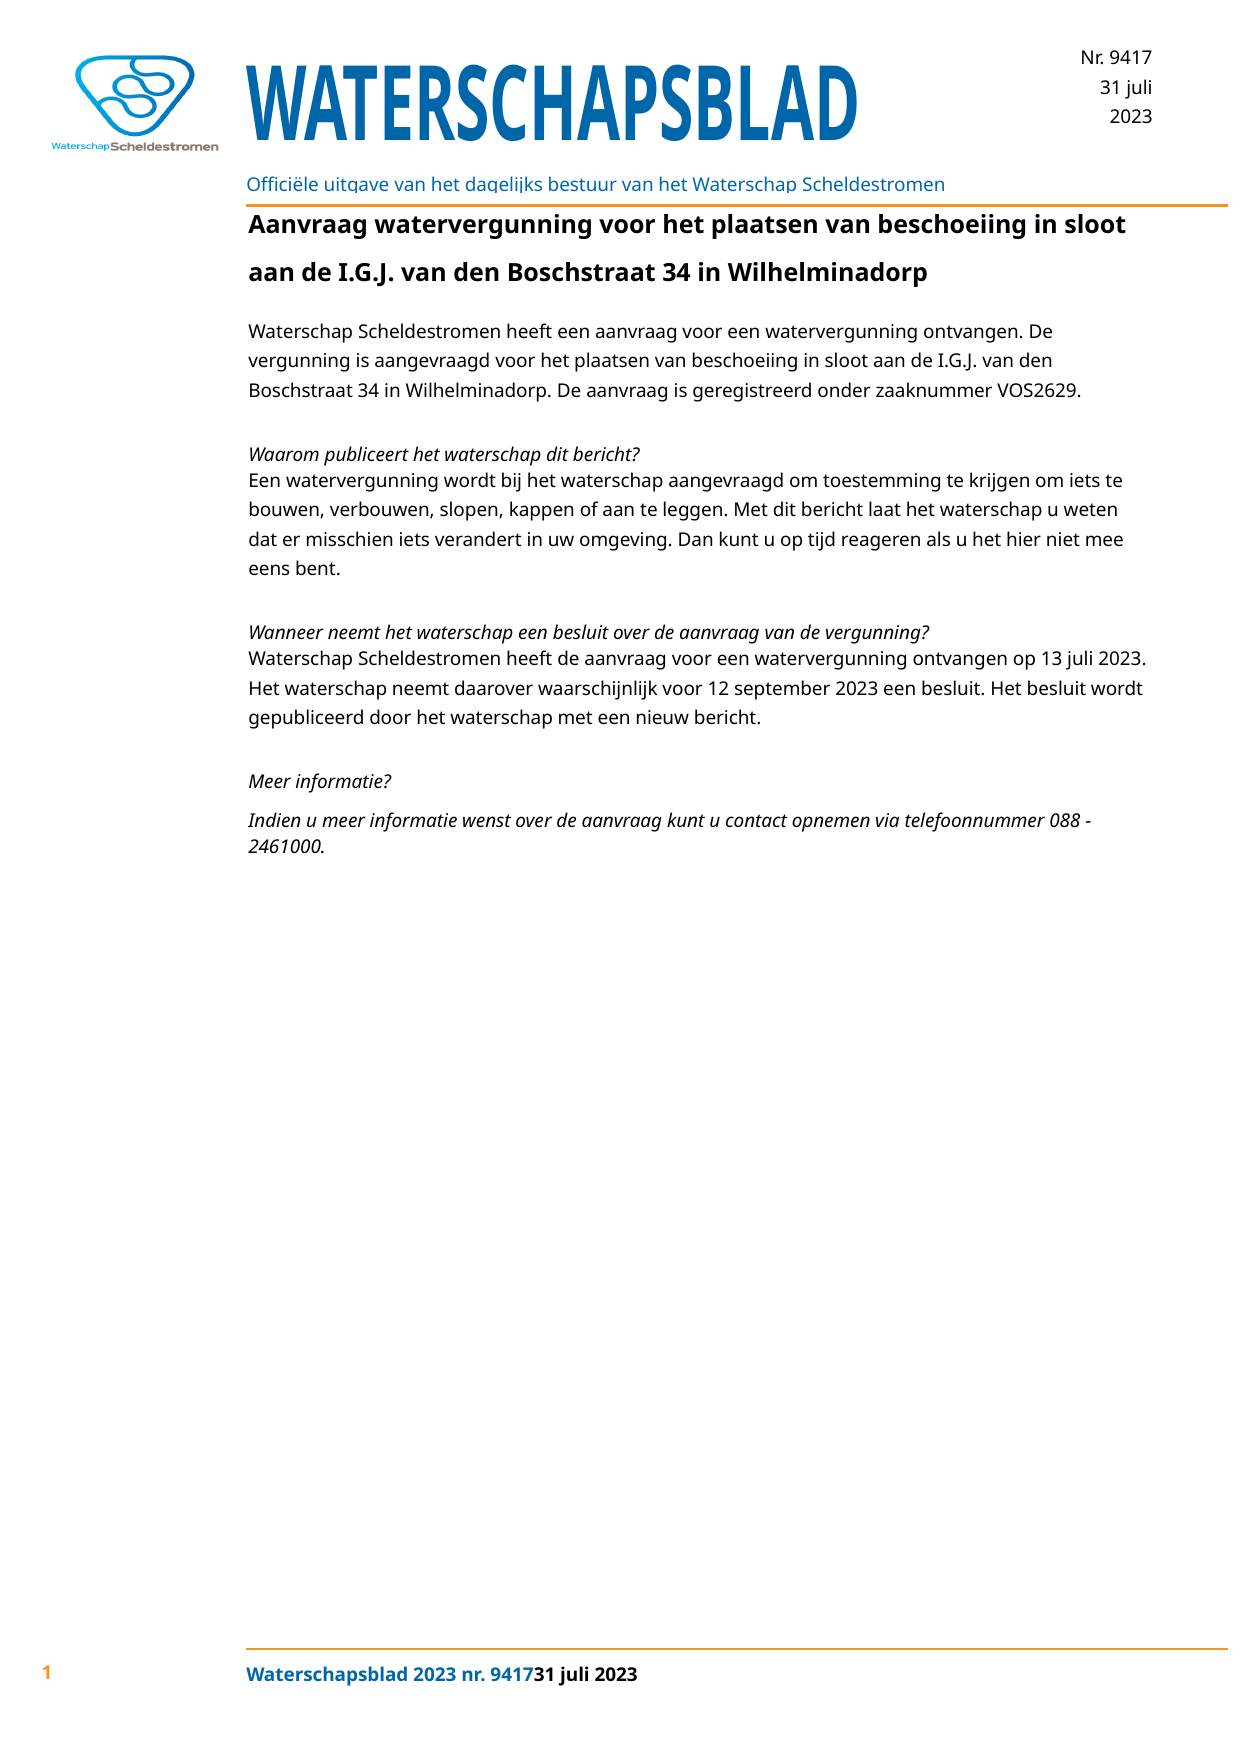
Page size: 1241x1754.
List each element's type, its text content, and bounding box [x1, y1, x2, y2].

picture [41, 47, 231, 172]
text Wanneer neemt het waterschap een besluit over de aanvraag van de vergunning? [248, 619, 1152, 645]
text Meer informatie? [248, 768, 1152, 794]
text Aanvraag watervergunning voor het plaatsen van beschoeiing in sloot aan de I.G.J. van den Boschstraat 34 in Wilhelminadorp [248, 207, 1152, 288]
text Waterschap Scheldestromen heeft de aanvraag voor een watervergunning ontvangen op 13 juli 2023. Het waterschap neemt daarover waarschijnlijk voor 12 september 2023 een besluit. Het besluit wordt gepubliceerd door het waterschap met een nieuw bericht. [248, 645, 1152, 730]
text Een watervergunning wordt bij het waterschap aangevraagd om toestemming te krijgen om iets te bouwen, verbouwen, slopen, kappen of aan te leggen. Met dit bericht laat het waterschap u weten dat er misschien iets verandert in uw omgeving. Dan kunt u op tijd reageren als u het hier niet mee eens bent. [248, 467, 1152, 581]
text Waterschap Scheldestromen heeft een aanvraag voor een watervergunning ontvangen. De vergunning is aangevraagd voor het plaatsen van beschoeiing in sloot aan de I.G.J. van den Boschstraat 34 in Wilhelminadorp. De aanvraag is geregistreerd onder zaaknummer VOS2629. [248, 318, 1152, 403]
text Waarom publiceert het waterschap dit bericht? [248, 441, 1152, 467]
text Indien u meer informatie wenst over de aanvraag kunt u contact opnemen via telefoonnummer 088 - 2461000. [248, 808, 1152, 859]
